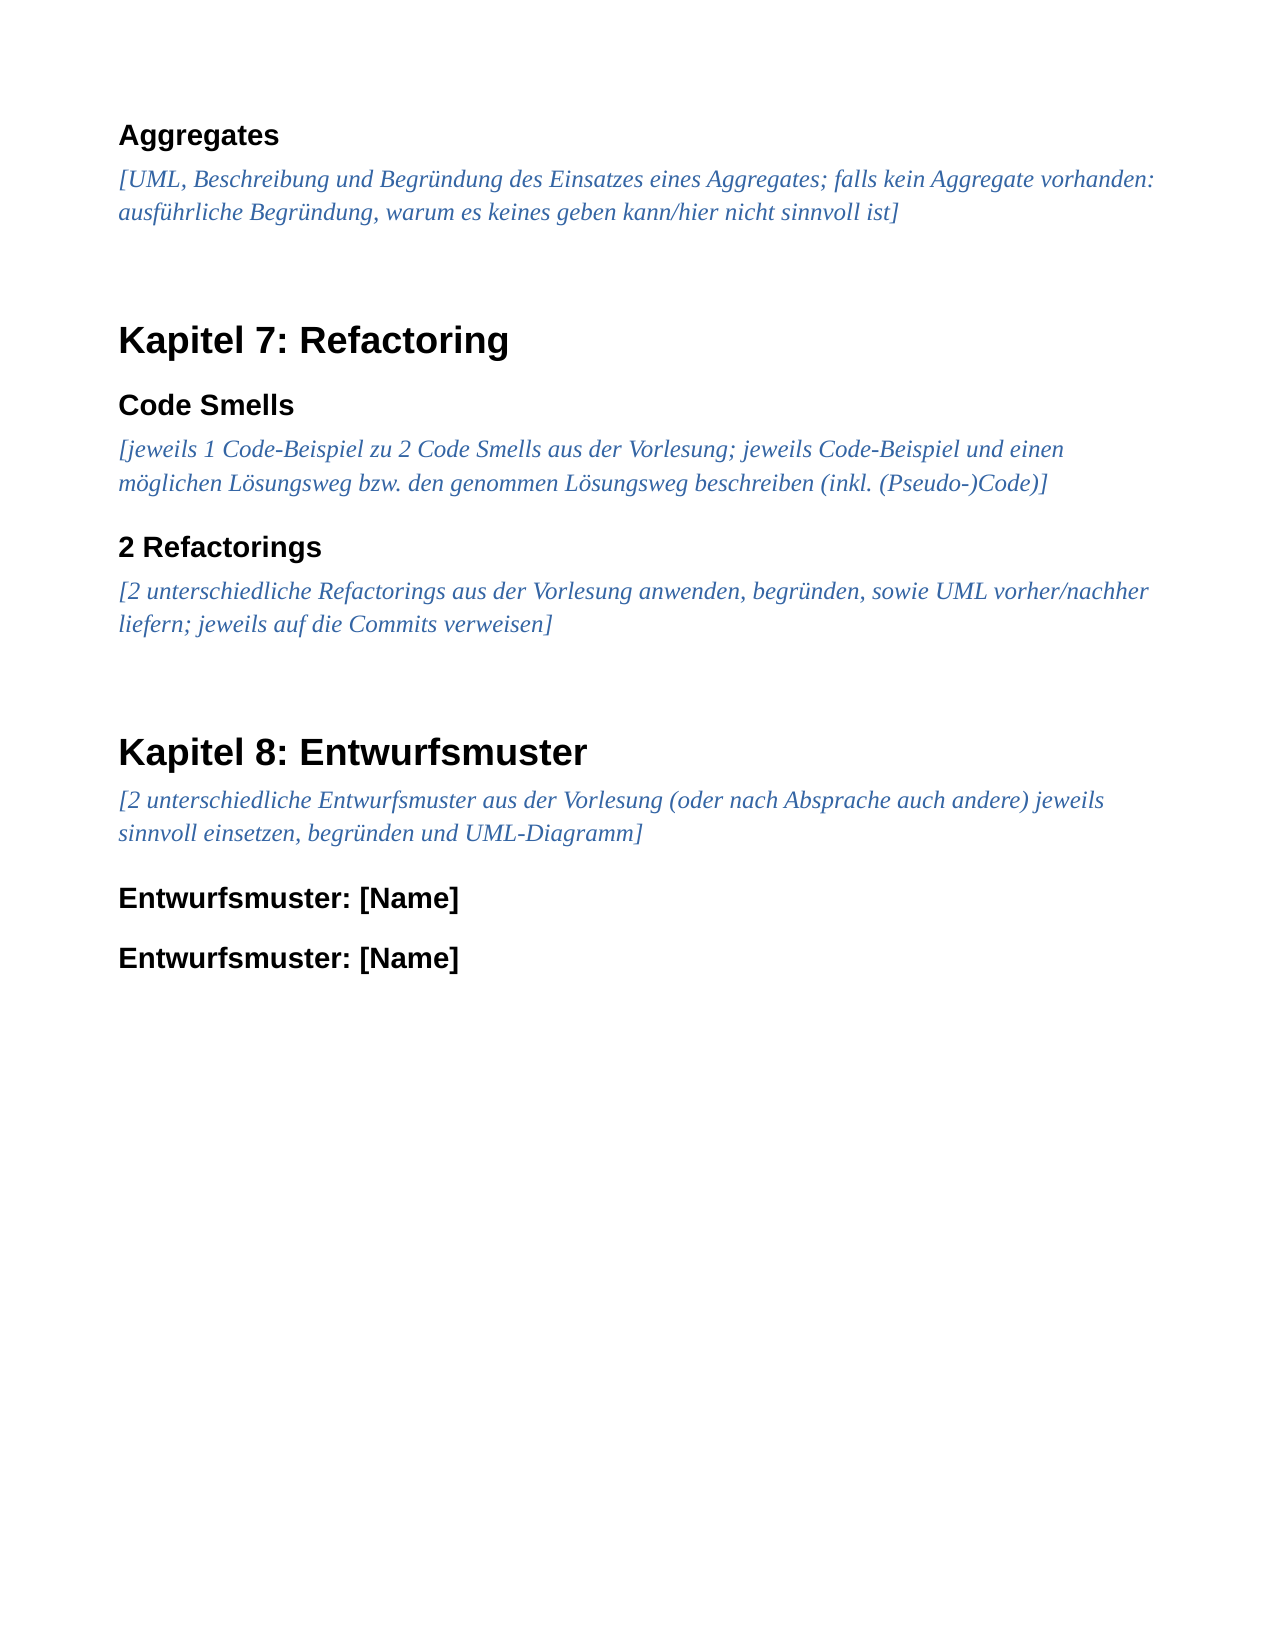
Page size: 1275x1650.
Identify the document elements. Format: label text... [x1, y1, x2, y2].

subtitle Entwurfsmuster: [Name] [118, 881, 1157, 914]
text [2 unterschiedliche Refactorings aus der Vorlesung anwenden, begründen, sowie UML vorher/nachher liefern; jeweils auf die Commits verweisen] [118, 576, 1157, 638]
subtitle Entwurfsmuster: [Name] [118, 941, 1157, 975]
text [jeweils 1 Code-Beispiel zu 2 Code Smells aus der Vorlesung; jeweils Code-Beispiel und einen möglichen Lösungsweg bzw. den genommen Lösungsweg beschreiben (inkl. (Pseudo-)Code)] [118, 434, 1157, 496]
subtitle Code Smells [118, 388, 1157, 422]
text [UML, Beschreibung und Begründung des Einsatzes eines Aggregates; falls kein Aggregate vorhanden: ausführliche Begründung, warum es keines geben kann/hier nicht sinnvoll ist] [118, 164, 1157, 226]
subtitle Aggregates [118, 118, 1157, 152]
subtitle Kapitel 7: Refactoring [118, 318, 1157, 361]
subtitle Kapitel 8: Entwurfsmuster [118, 729, 1157, 773]
text [2 unterschiedliche Entwurfsmuster aus der Vorlesung (oder nach Absprache auch andere) jeweils sinnvoll einsetzen, begründen und UML-Diagramm] [118, 785, 1157, 847]
subtitle 2 Refactorings [118, 530, 1157, 563]
